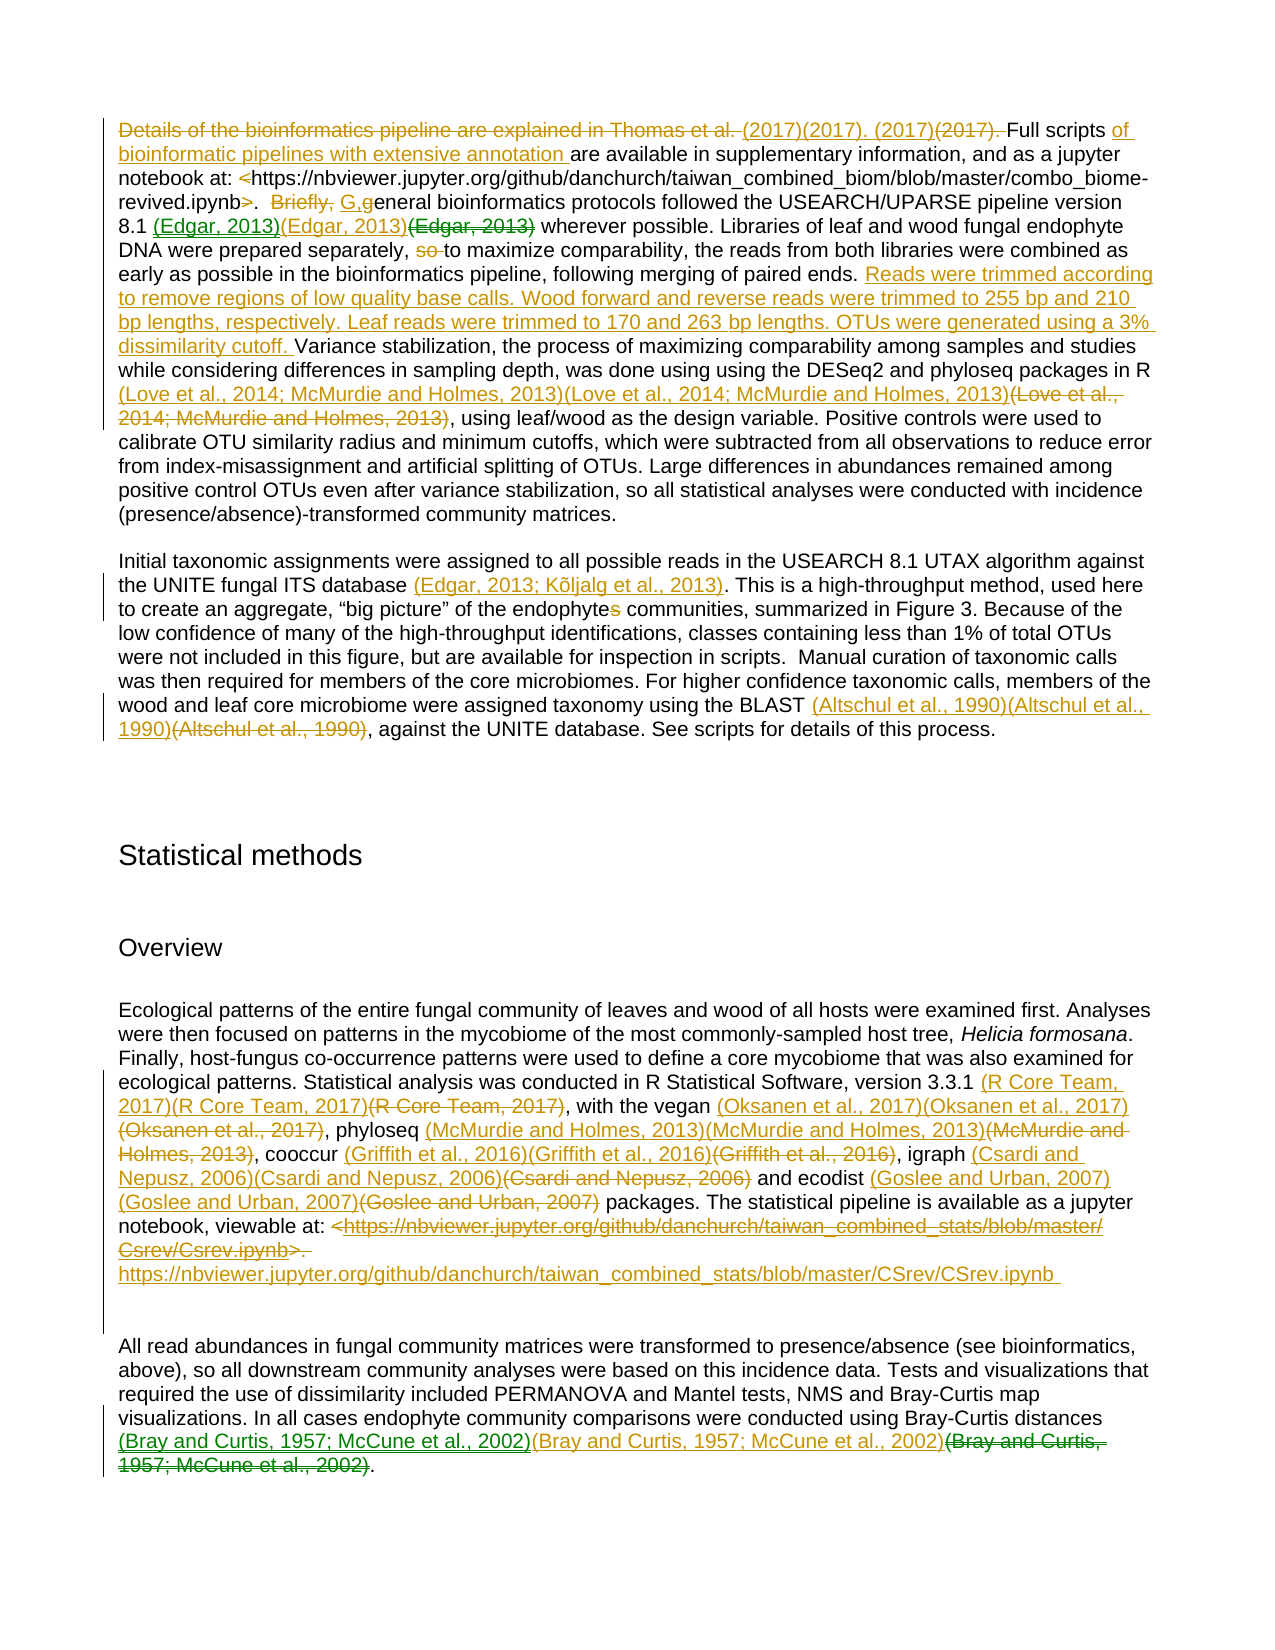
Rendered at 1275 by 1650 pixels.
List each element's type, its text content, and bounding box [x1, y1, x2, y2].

text (2017)(2017). (2017)Full scripts of bioinformatic pipelines with extensive annotation are available in supplementary information, and as a jupyter notebook at: https://nbviewer.jupyter.org/github/danchurch/taiwan_combined_biom/blob/master/combo_biome-revived.ipynb. G,eneral bioinformatics protocols followed the USEARCH/UPARSE pipeline version 8.1 (Edgar, 2013)(Edgar, 2013) wherever possible. Libraries of leaf and wood fungal endophyte DNA were prepared separately, to maximize comparability, the reads from both libraries were combined as early as possible in the bioinformatics pipeline, following merging of paired ends. Reads were trimmed according to remove regions of low quality base calls. Wood forward and reverse reads were trimmed to 255 bp and 210 bp lengths, respectively. Leaf reads were trimmed to 170 and 263 bp lengths. OTUs were generated using a 3% dissimilarity cutoff. Variance stabilization, the process of maximizing comparability among samples and studies while considering differences in sampling depth, was done using using the DESeq2 and phyloseq packages in R (Love et al., 2014; McMurdie and Holmes, 2013)(Love et al., 2014; McMurdie and Holmes, 2013), using leaf/wood as the design variable. Positive controls were used to calibrate OTU similarity radius and minimum cutoffs, which were subtracted from all observations to reduce error from index-misassignment and artificial splitting of OTUs. Large differences in abundances remained among positive control OTUs even after variance stabilization, so all statistical analyses were conducted with incidence (presence/absence)-transformed community matrices. [118, 118, 1157, 525]
text Ecological patterns of the entire fungal community of leaves and wood of all hosts were examined first. Analyses were then focused on patterns in the mycobiome of the most commonly-sampled host tree, Helicia formosana. Finally, host-fungus co-occurrence patterns were used to define a core mycobiome that was also examined for ecological patterns. Statistical analysis was conducted in R Statistical Software, version 3.3.1 (R Core Team, 2017)(R Core Team, 2017), with the vegan (Oksanen et al., 2017)(Oksanen et al., 2017), phyloseq (McMurdie and Holmes, 2013)(McMurdie and Holmes, 2013), cooccur (Griffith et al., 2016)(Griffith et al., 2016), igraph (Csardi and Nepusz, 2006)(Csardi and Nepusz, 2006) and ecodist (Goslee and Urban, 2007)(Goslee and Urban, 2007) packages. The statistical pipeline is available as a jupyter notebook, viewable at: https://nbviewer.jupyter.org/github/danchurch/taiwan_combined_stats/blob/master/CSrev/CSrev.ipynb [118, 998, 1157, 1262]
subtitle Overview [118, 933, 1157, 962]
text All read abundances in fungal community matrices were transformed to presence/absence (see bioinformatics, above), so all downstream community analyses were based on this incidence data. Tests and visualizations that required the use of dissimilarity included PERMANOVA and Mantel tests, NMS and Bray-Curtis map visualizations. In all cases endophyte community comparisons were conducted using Bray-Curtis distances (Bray and Curtis, 1957; McCune et al., 2002)(Bray and Curtis, 1957; McCune et al., 2002). [118, 1333, 1157, 1477]
text Initial taxonomic assignments were assigned to all possible reads in the USEARCH 8.1 UTAX algorithm against the UNITE fungal ITS database (Edgar, 2013; Kõljalg et al., 2013). This is a high-throughput method, used here to create an aggregate, “big picture” of the endophyte communities, summarized in Figure 3. Because of the low confidence of many of the high-throughput identifications, classes containing less than 1% of total OTUs were not included in this figure, but are available for inspection in scripts. Manual curation of taxonomic calls was then required for members of the core microbiomes. For higher confidence taxonomic calls, members of the wood and leaf core microbiome were assigned taxonomy using the BLAST (Altschul et al., 1990)(Altschul et al., 1990), against the UNITE database. See scripts for details of this process. [118, 549, 1157, 741]
subtitle Statistical methods [118, 838, 1157, 871]
